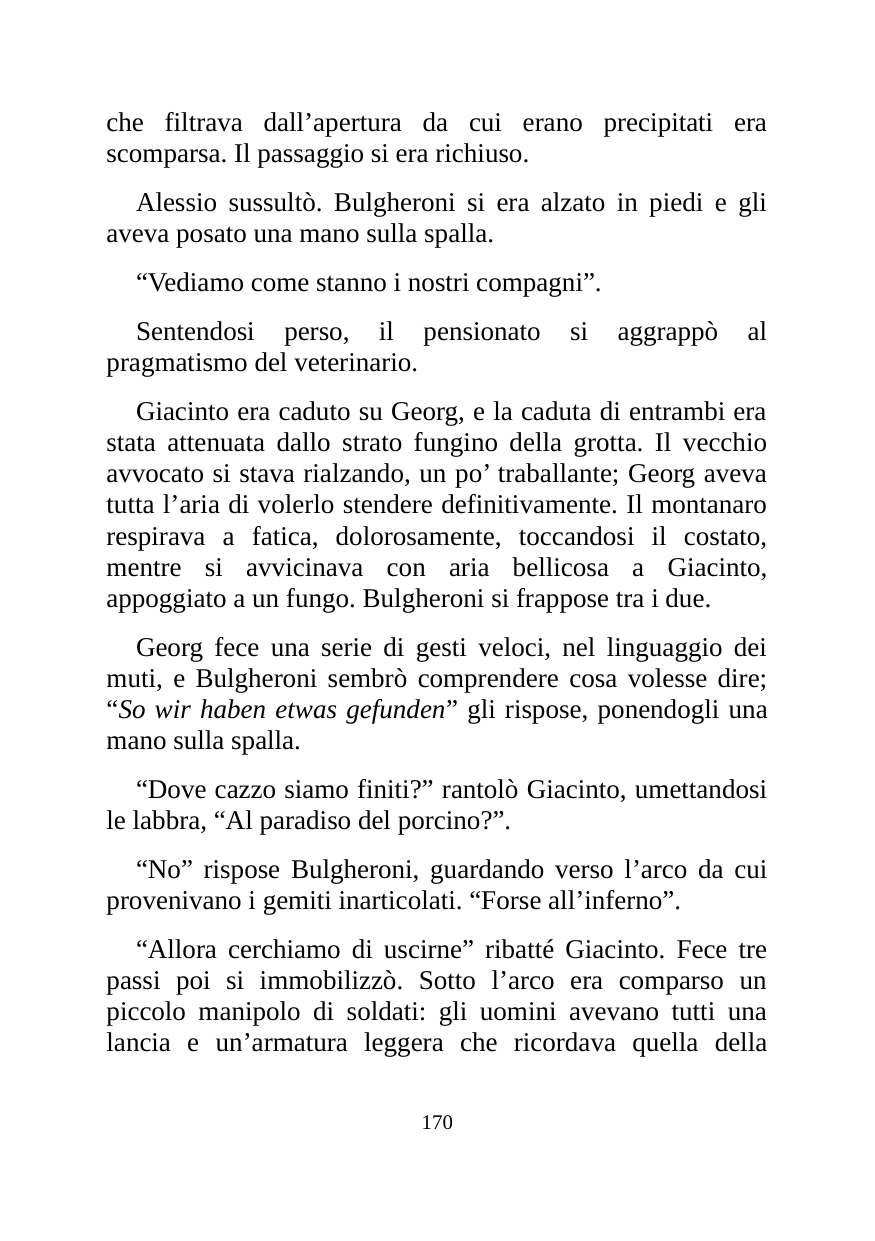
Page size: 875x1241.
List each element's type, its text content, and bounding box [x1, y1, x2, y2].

text “Vediamo come stanno i nostri compagni”. [106, 266, 768, 297]
text Sentendosi perso, il pensionato si aggrappò al pragmatismo del veterinario. [106, 315, 768, 377]
text “Dove cazzo siamo finiti?” rantolò Giacinto, umettandosi le labbra, “Al paradiso del porcino?”. [106, 773, 768, 835]
text “No” rispose Bulgheroni, guardando verso l’arco da cui provenivano i gemiti inarticolati. “Forse all’inferno”. [106, 853, 768, 915]
text che filtrava dall’apertura da cui erano precipitati era scomparsa. Il passaggio si era richiuso. [106, 106, 768, 168]
text Georg fece una serie di gesti veloci, nel linguaggio dei muti, e Bulgheroni sembrò comprendere cosa volesse dire; “So wir haben etwas gefunden” gli rispose, ponendogli una mano sulla spalla. [106, 631, 768, 755]
text Alessio sussultò. Bulgheroni si era alzato in piedi e gli aveva posato una mano sulla spalla. [106, 186, 768, 248]
text “Allora cerchiamo di uscirne” ribatté Giacinto. Fece tre passi poi si immobilizzò. Sotto l’arco era comparso un piccolo manipolo di soldati: gli uomini avevano tutti una lancia e un’armatura leggera che ricordava quella della [106, 933, 768, 1058]
text Giacinto era caduto su Georg, e la caduta di entrambi era stata attenuata dallo strato fungino della grotta. Il vecchio avvocato si stava rialzando, un po’ traballante; Georg aveva tutta l’aria di volerlo stendere definitivamente. Il montanaro respirava a fatica, dolorosamente, toccandosi il costato, mentre si avvicinava con aria bellicosa a Giacinto, appoggiato a un fungo. Bulgheroni si frappose tra i due. [106, 395, 768, 613]
